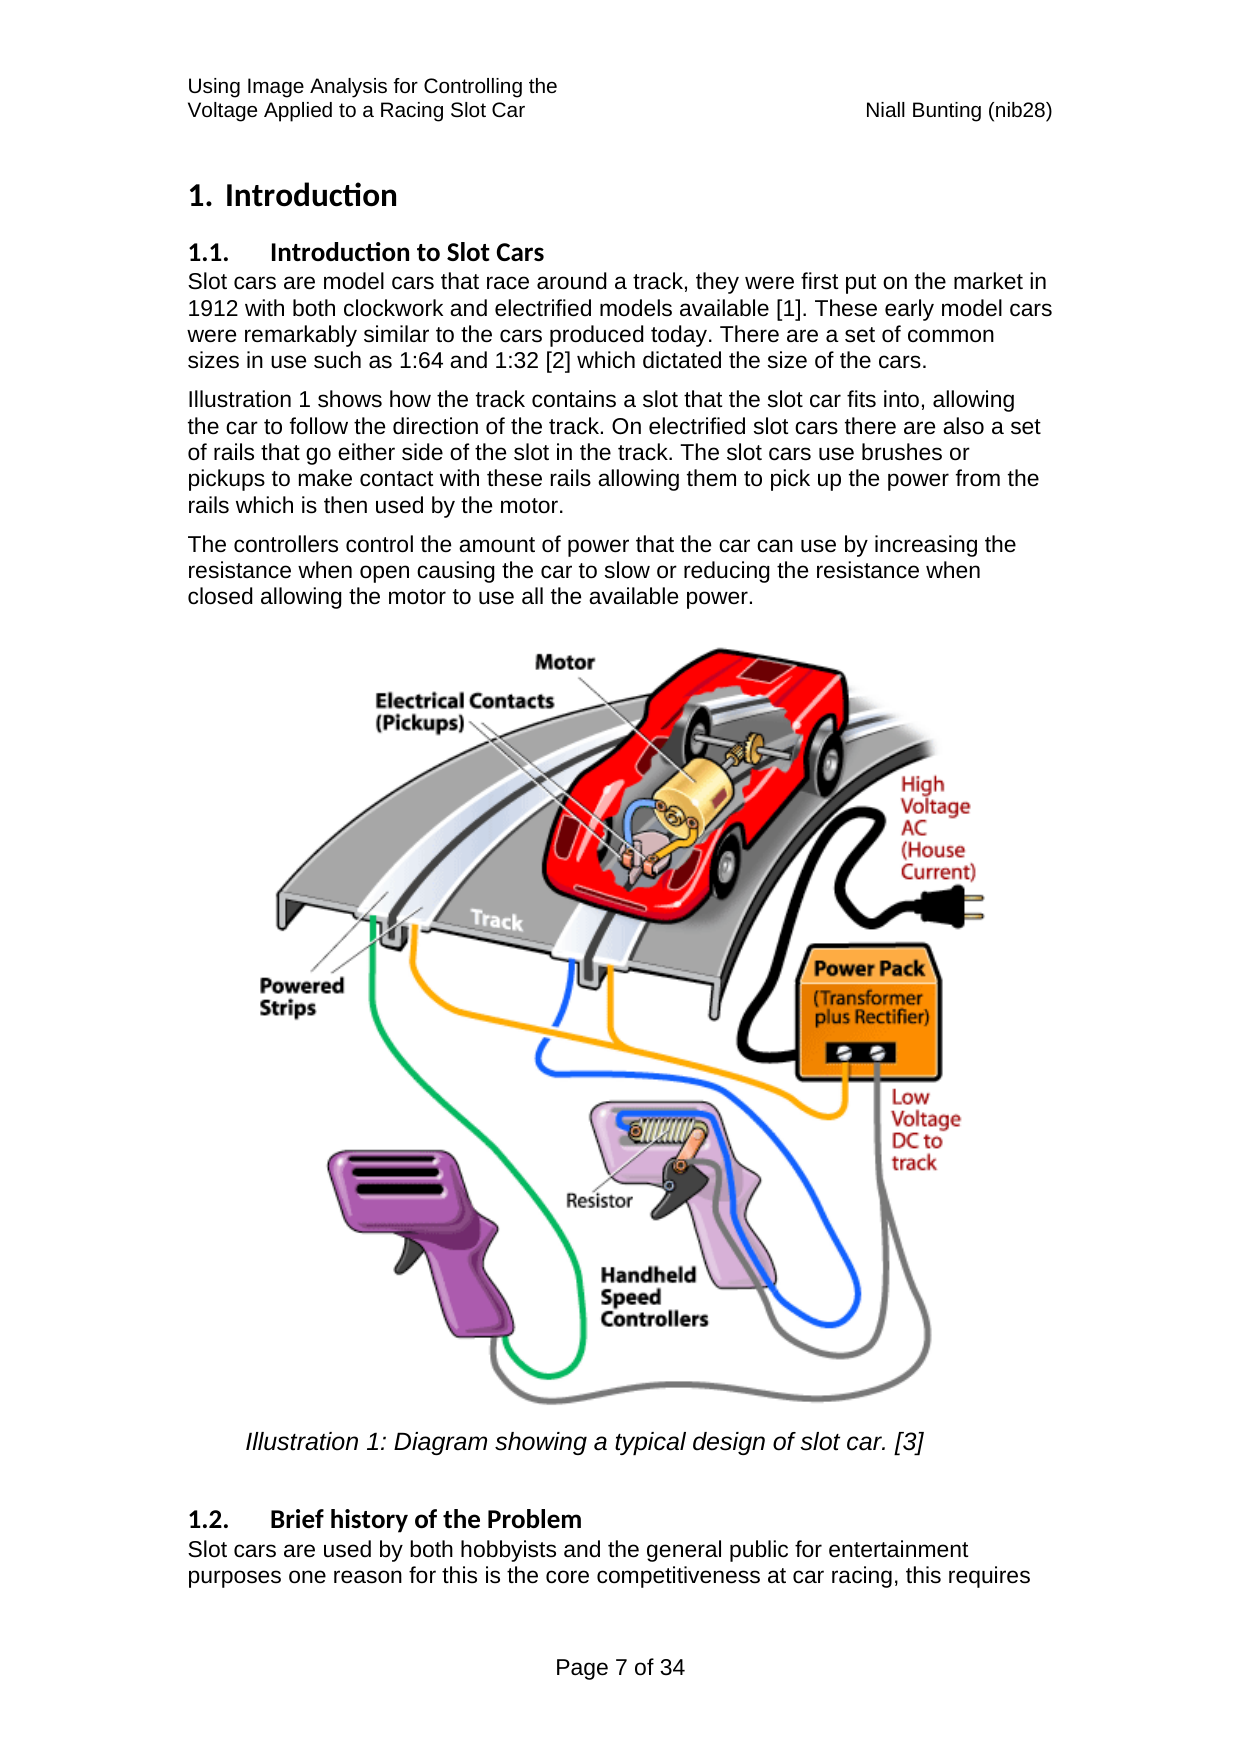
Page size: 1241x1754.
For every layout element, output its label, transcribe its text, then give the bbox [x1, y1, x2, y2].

subtitle Introduction to Slot Cars [187, 235, 1053, 268]
picture [245, 634, 995, 1427]
text Illustration 1: Diagram showing a typical design of slot car. [3] [245, 1427, 995, 1456]
text Slot cars are used by both hobbyists and the general public for entertainment purposes one reason for this is the core competitiveness at car racing, this requires [187, 1536, 1053, 1588]
text Illustration 1 shows how the track contains a slot that the slot car fits into, allowing the car to follow the direction of the track. On electrified slot cars there are also a set of rails that go either side of the slot in the track. The slot cars use brushes or pickups to make contact with these rails allowing them to pick up the power from the rails which is then used by the motor. [187, 386, 1053, 518]
text The controllers control the amount of power that the car can use by increasing the resistance when open causing the car to slow or reducing the resistance when closed allowing the motor to use all the available power. [187, 531, 1053, 609]
subtitle Brief history of the Problem [187, 1503, 1053, 1536]
text Slot cars are model cars that race around a track, they were first put on the market in 1912 with both clockwork and electrified models available [1]. These early model cars were remarkably similar to the cars produced today. There are a set of common sizes in use such as 1:64 and 1:32 [2] which dictated the size of the cars. [187, 268, 1053, 374]
subtitle Introduction [187, 174, 1053, 214]
